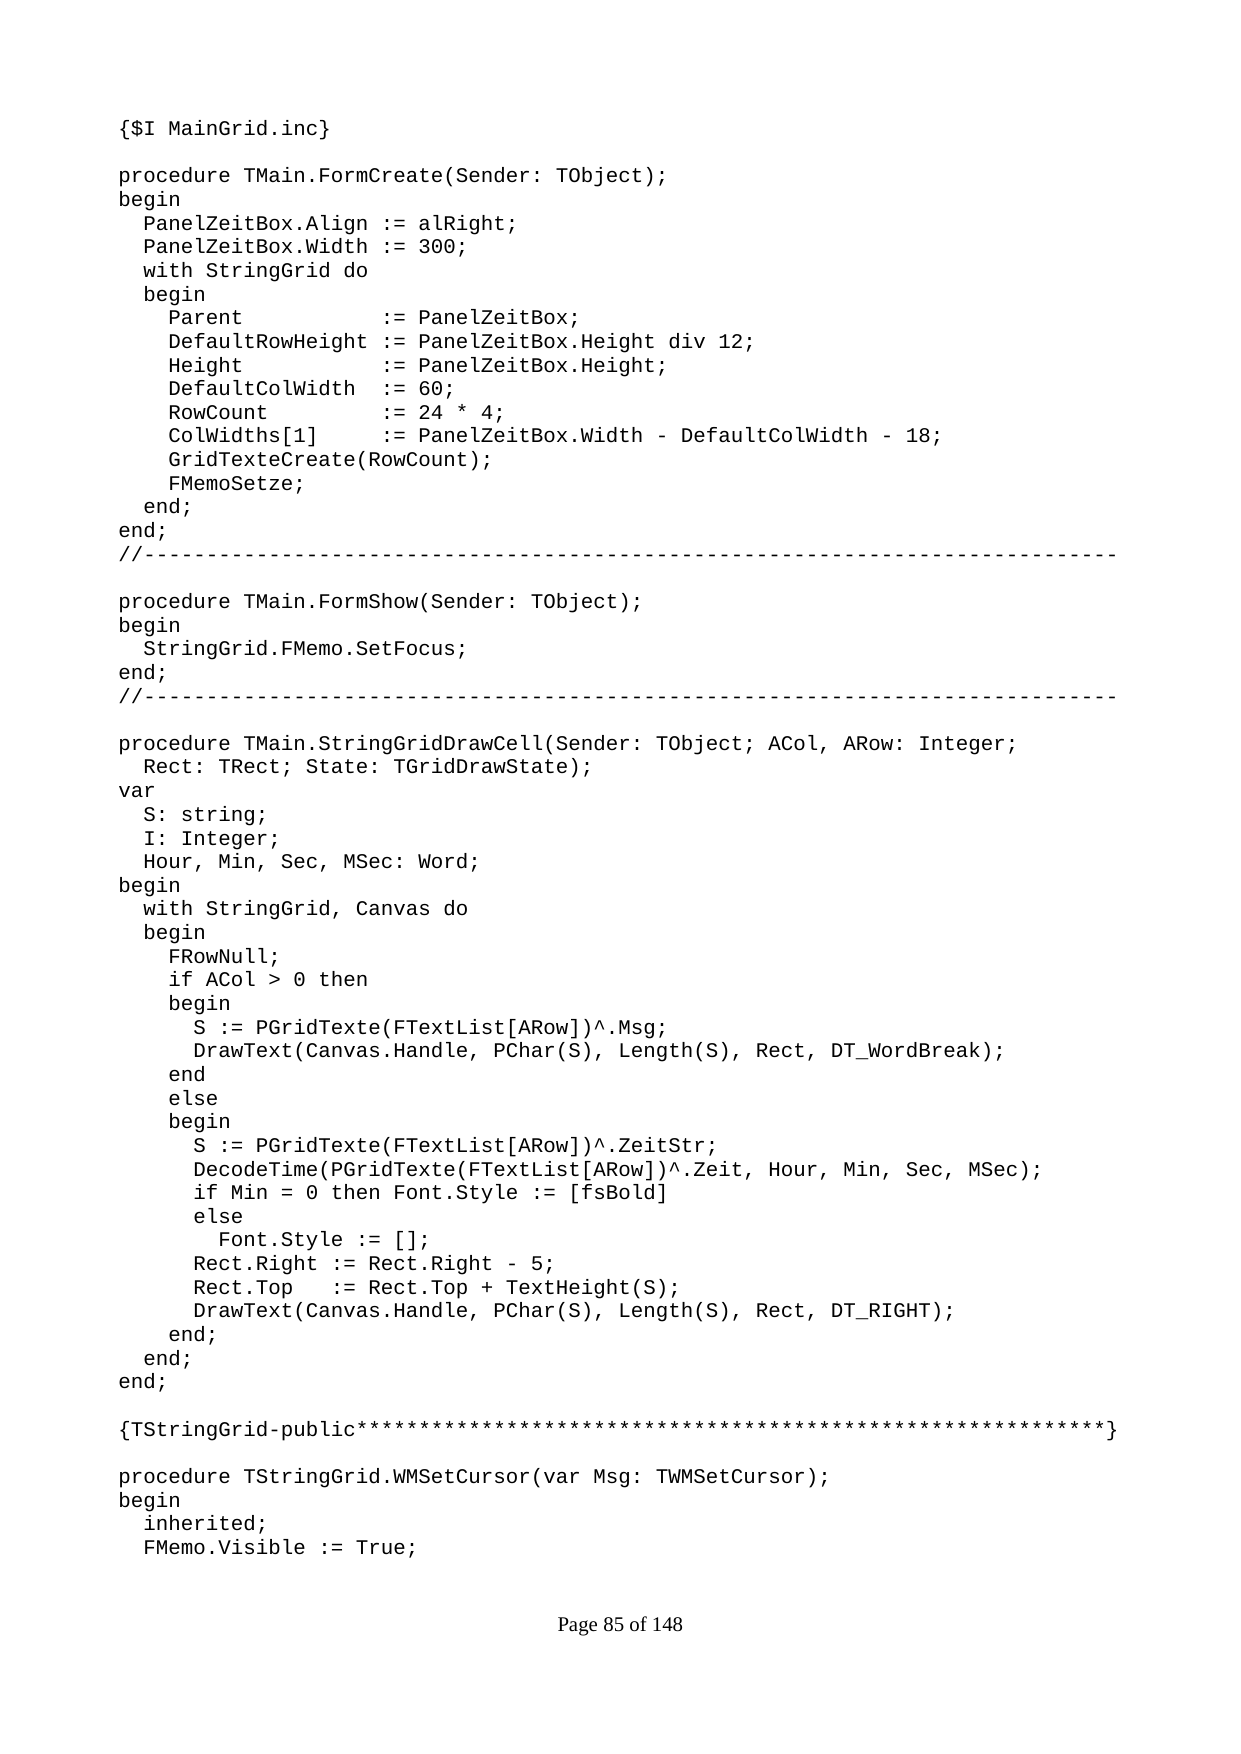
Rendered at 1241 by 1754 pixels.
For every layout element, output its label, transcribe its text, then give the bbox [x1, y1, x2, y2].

text end; [118, 1371, 1122, 1395]
text begin [118, 993, 1122, 1017]
text end; [118, 1348, 1122, 1371]
text begin [118, 1489, 1122, 1513]
text DrawText(Canvas.Handle, PChar(S), Length(S), Rect, DT_WordBreak); [118, 1040, 1122, 1064]
text FMemoSetze; [118, 473, 1122, 496]
text {$I MainGrid.inc} [118, 118, 1122, 142]
text DefaultRowHeight := PanelZeitBox.Height div 12; [118, 331, 1122, 354]
text StringGrid.FMemo.SetFocus; [118, 638, 1122, 662]
text PanelZeitBox.Width := 300; [118, 236, 1122, 260]
text Parent := PanelZeitBox; [118, 307, 1122, 331]
text if ACol > 0 then [118, 969, 1122, 993]
text Rect: TRect; State: TGridDrawState); [118, 757, 1122, 780]
text end; [118, 1324, 1122, 1348]
text begin [118, 922, 1122, 946]
text begin [118, 1111, 1122, 1135]
text //------------------------------------------------------------------------------ [118, 686, 1122, 709]
text Height := PanelZeitBox.Height; [118, 354, 1122, 378]
text begin [118, 284, 1122, 307]
text procedure TMain.FormShow(Sender: TObject); [118, 591, 1122, 615]
text GridTexteCreate(RowCount); [118, 449, 1122, 473]
text begin [118, 875, 1122, 898]
text I: Integer; [118, 827, 1122, 851]
text //------------------------------------------------------------------------------ [118, 544, 1122, 567]
text DrawText(Canvas.Handle, PChar(S), Length(S), Rect, DT_RIGHT); [118, 1300, 1122, 1324]
text begin [118, 189, 1122, 213]
text Hour, Min, Sec, MSec: Word; [118, 851, 1122, 875]
text end; [118, 496, 1122, 520]
text with StringGrid, Canvas do [118, 898, 1122, 922]
text else [118, 1088, 1122, 1111]
text PanelZeitBox.Align := alRight; [118, 213, 1122, 236]
text S := PGridTexte(FTextList[ARow])^.Msg; [118, 1017, 1122, 1040]
text procedure TMain.StringGridDrawCell(Sender: TObject; ACol, ARow: Integer; [118, 733, 1122, 757]
text var [118, 780, 1122, 804]
text {TStringGrid-public************************************************************} [118, 1419, 1122, 1442]
text FRowNull; [118, 946, 1122, 969]
text begin [118, 615, 1122, 638]
text end; [118, 520, 1122, 544]
text DefaultColWidth := 60; [118, 378, 1122, 402]
text FMemo.Visible := True; [118, 1537, 1122, 1561]
text RowCount := 24 * 4; [118, 402, 1122, 426]
text if Min = 0 then Font.Style := [fsBold] [118, 1182, 1122, 1206]
text S := PGridTexte(FTextList[ARow])^.ZeitStr; [118, 1135, 1122, 1158]
text Rect.Top := Rect.Top + TextHeight(S); [118, 1277, 1122, 1300]
text end [118, 1064, 1122, 1088]
text S: string; [118, 804, 1122, 827]
text else [118, 1206, 1122, 1229]
text Font.Style := []; [118, 1229, 1122, 1253]
text procedure TMain.FormCreate(Sender: TObject); [118, 165, 1122, 189]
text Rect.Right := Rect.Right - 5; [118, 1253, 1122, 1277]
text ColWidths[1] := PanelZeitBox.Width - DefaultColWidth - 18; [118, 426, 1122, 449]
text procedure TStringGrid.WMSetCursor(var Msg: TWMSetCursor); [118, 1466, 1122, 1489]
text inherited; [118, 1513, 1122, 1537]
text with StringGrid do [118, 260, 1122, 284]
text DecodeTime(PGridTexte(FTextList[ARow])^.Zeit, Hour, Min, Sec, MSec); [118, 1158, 1122, 1182]
text end; [118, 662, 1122, 686]
